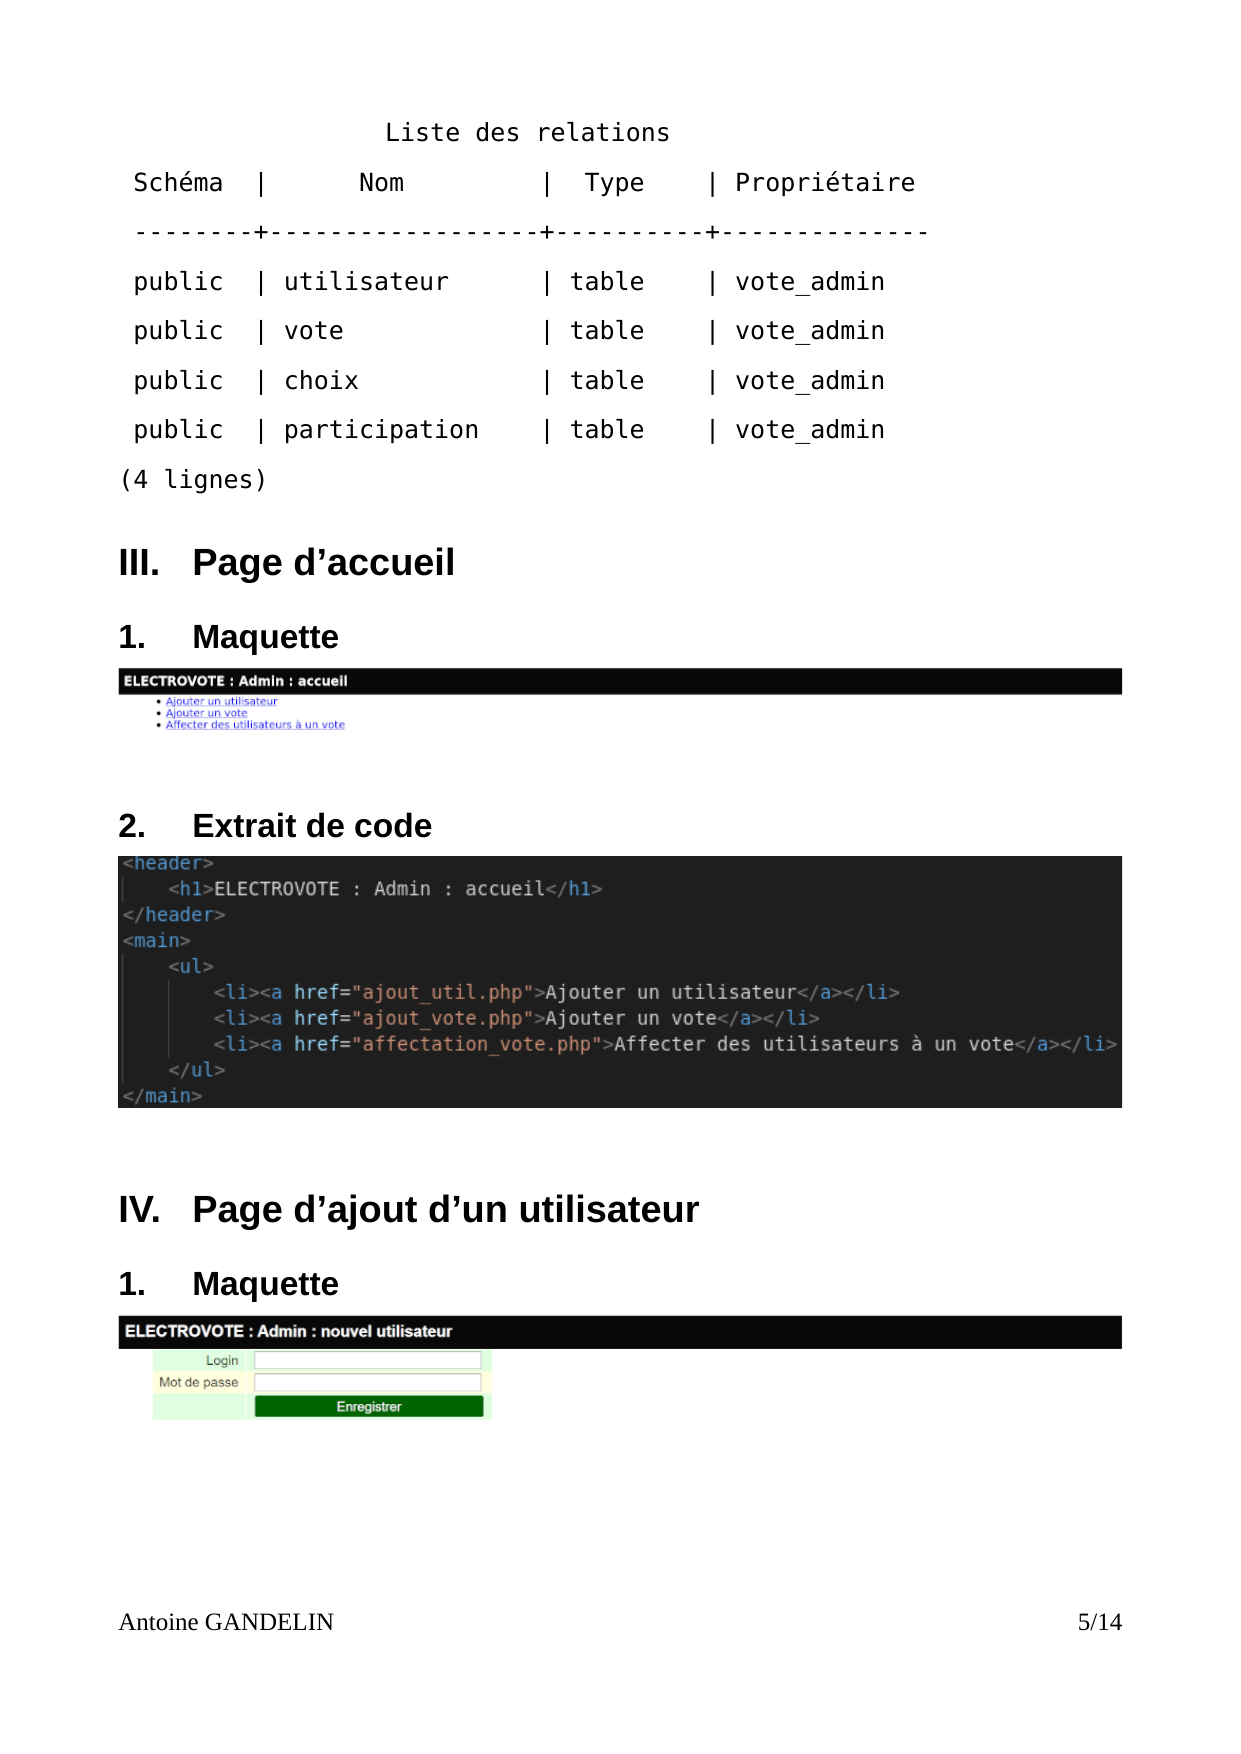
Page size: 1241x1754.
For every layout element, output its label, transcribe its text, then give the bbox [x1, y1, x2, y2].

subtitle Extrait de code [118, 806, 1122, 844]
text --------+------------------+----------+-------------- [118, 217, 1122, 246]
subtitle Page d’ajout d’un utilisateur [118, 1187, 1122, 1231]
subtitle Maquette [118, 1264, 1122, 1303]
text (4 lignes) [118, 465, 1122, 494]
picture [118, 856, 1123, 1108]
text Liste des relations [118, 118, 1122, 147]
subtitle Maquette [118, 617, 1122, 655]
text Schéma | Nom | Type | Propriétaire [118, 168, 1122, 197]
text public | utilisateur | table | vote_admin [118, 267, 1122, 296]
text public | vote | table | vote_admin [118, 316, 1122, 346]
picture [118, 667, 1123, 730]
picture [118, 1315, 1123, 1420]
text public | choix | table | vote_admin [118, 366, 1122, 395]
subtitle Page d’accueil [118, 540, 1122, 583]
text public | participation | table | vote_admin [118, 416, 1122, 445]
